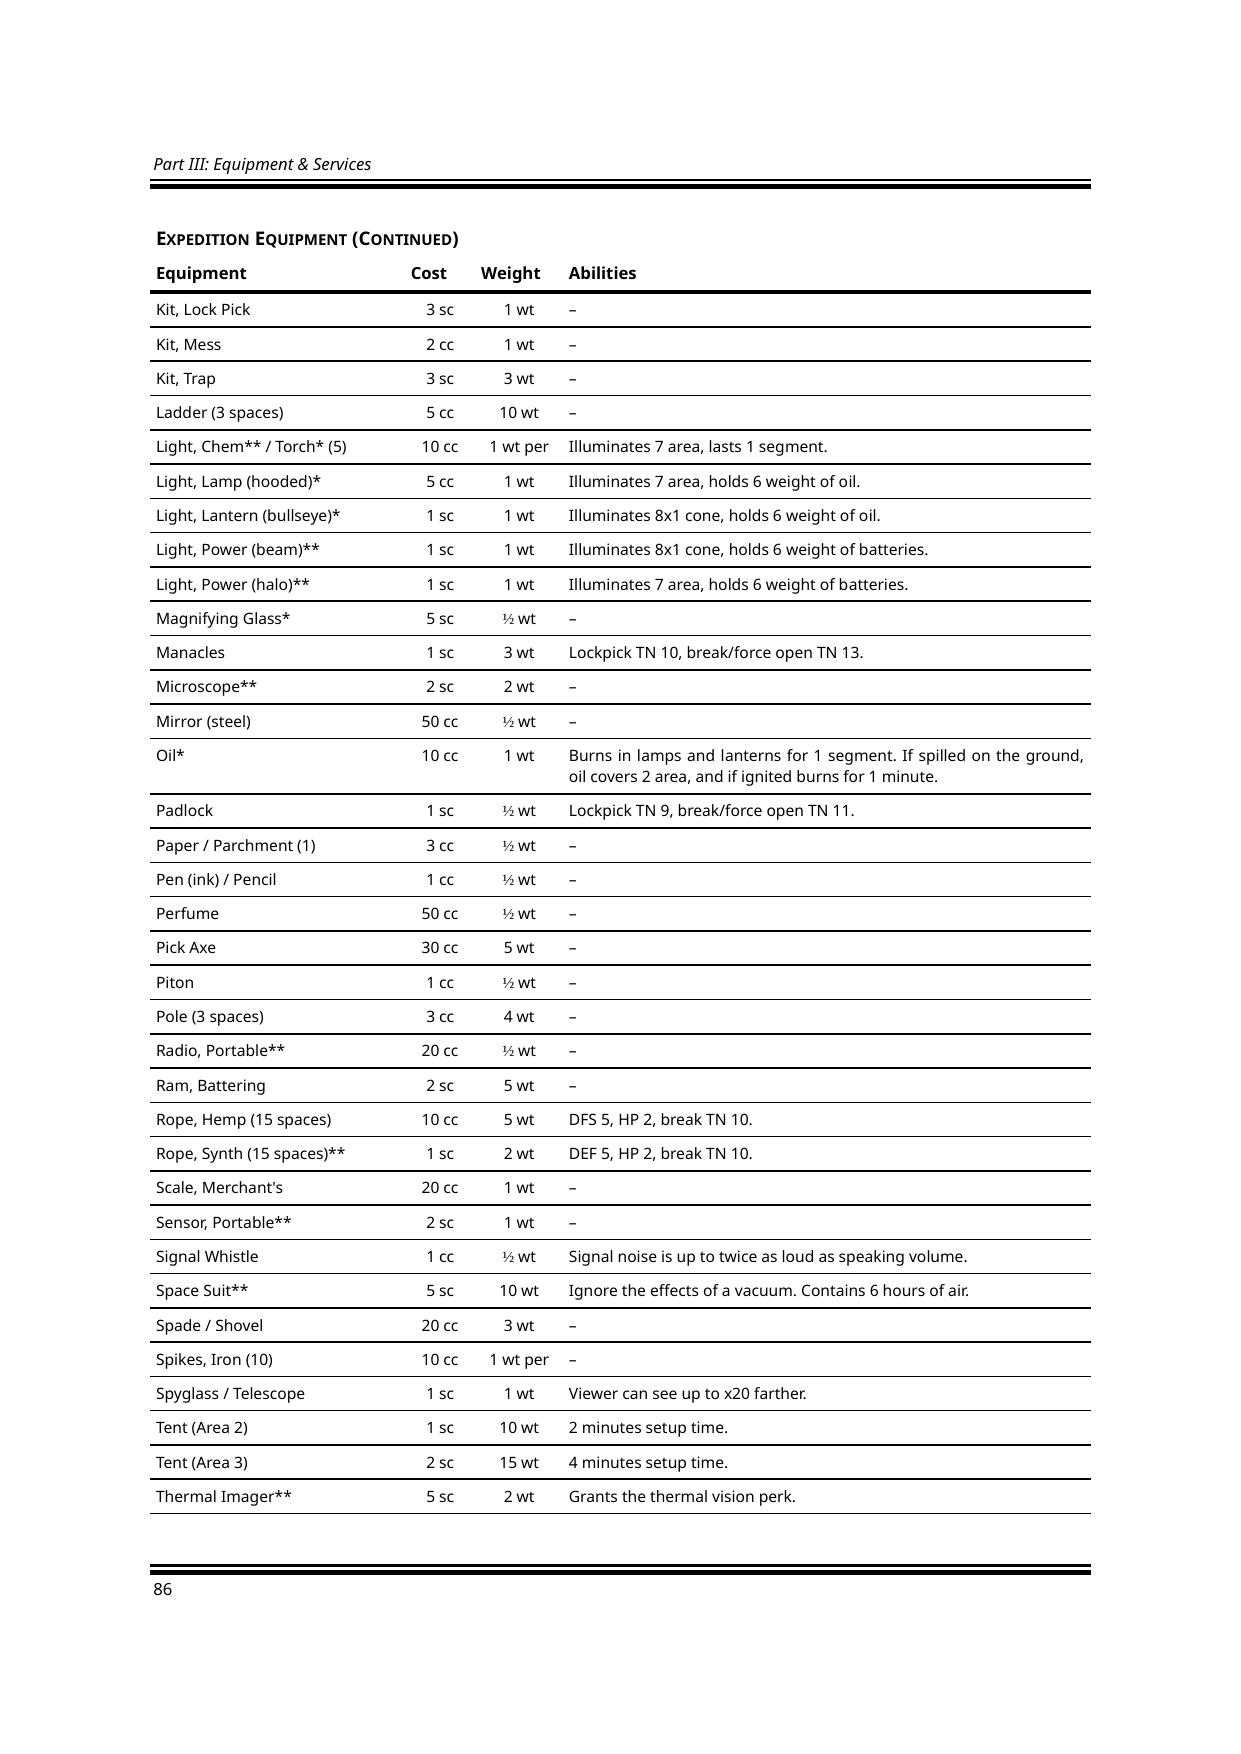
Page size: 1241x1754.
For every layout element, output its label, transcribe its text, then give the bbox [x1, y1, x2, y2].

table_cell 2 sc [405, 1069, 475, 1101]
table_cell Weight [475, 256, 563, 290]
table_cell 2 sc [405, 1446, 475, 1478]
table_cell ½ wt [475, 705, 563, 737]
table_cell Equipment [150, 256, 405, 290]
table_cell 1 sc [405, 636, 475, 669]
table_cell Pole (3 spaces) [150, 1000, 405, 1033]
table_cell Tent (Area 3) [150, 1446, 405, 1478]
table_cell 1 wt [475, 739, 563, 793]
table_cell 4 minutes setup time. [563, 1446, 1091, 1478]
table_cell – [563, 1069, 1091, 1101]
table_cell Light, Power (beam)** [150, 533, 405, 566]
table_cell Paper / Parchment (1) [150, 829, 405, 861]
table_cell Signal Whistle [150, 1240, 405, 1273]
table_cell Kit, Mess [150, 328, 405, 360]
table_cell ½ wt [475, 602, 563, 634]
table_cell 20 cc [405, 1172, 475, 1204]
table_cell 1 wt [475, 328, 563, 360]
table_cell – [563, 932, 1091, 964]
table_cell Tent (Area 2) [150, 1411, 405, 1444]
table_cell Illuminates 8x1 cone, holds 6 weight of batteries. [563, 533, 1091, 566]
table_cell Ignore the effects of a vacuum. Contains 6 hours of air. [563, 1274, 1091, 1307]
table_cell Light, Lamp (hooded)* [150, 465, 405, 497]
table_cell 3 sc [405, 294, 475, 326]
table_cell 3 cc [405, 829, 475, 861]
table_cell 1 sc [405, 499, 475, 532]
table_cell 10 cc [405, 1343, 475, 1376]
table_cell Cost [405, 256, 475, 290]
table_cell 2 sc [405, 1206, 475, 1238]
table_cell Oil* [150, 739, 405, 793]
table_cell Grants the thermal vision perk. [563, 1480, 1091, 1513]
table_cell Light, Lantern (bullseye)* [150, 499, 405, 532]
table_cell Sensor, Portable** [150, 1206, 405, 1238]
table_cell 1 wt [475, 499, 563, 532]
table_cell – [563, 897, 1091, 930]
table_cell 4 wt [475, 1000, 563, 1033]
table_cell Piton [150, 966, 405, 998]
table_cell 2 wt [475, 1137, 563, 1170]
table_cell Burns in lamps and lanterns for 1 segment. If spilled on the ground, oil covers 2 area, and if ignited burns for 1 minute. [563, 739, 1091, 793]
table_cell 5 sc [405, 1480, 475, 1513]
table_cell ½ wt [475, 966, 563, 998]
table_cell 2 wt [475, 671, 563, 703]
table_cell – [563, 1172, 1091, 1204]
table_cell Rope, Synth (15 spaces)** [150, 1137, 405, 1170]
table_cell 1 wt per [475, 431, 563, 463]
table_cell 5 sc [405, 1274, 475, 1307]
table_cell Spyglass / Telescope [150, 1377, 405, 1410]
table_cell 10 wt [475, 1274, 563, 1307]
table_cell Manacles [150, 636, 405, 669]
table_cell 30 cc [405, 932, 475, 964]
table_cell Pen (ink) / Pencil [150, 863, 405, 896]
table_cell Kit, Trap [150, 362, 405, 395]
table_cell – [563, 294, 1091, 326]
table_cell 2 wt [475, 1480, 563, 1513]
table_cell 3 wt [475, 1309, 563, 1341]
table_cell 1 sc [405, 1377, 475, 1410]
table_cell 20 cc [405, 1309, 475, 1341]
table_cell – [563, 328, 1091, 360]
table_cell Viewer can see up to x20 farther. [563, 1377, 1091, 1410]
table_cell 3 sc [405, 362, 475, 395]
table_cell Spikes, Iron (10) [150, 1343, 405, 1376]
table_cell ½ wt [475, 1240, 563, 1273]
table_cell 10 wt [475, 1411, 563, 1444]
table_cell 10 cc [405, 739, 475, 793]
table_cell Illuminates 7 area, lasts 1 segment. [563, 431, 1091, 463]
table_cell 1 wt [475, 294, 563, 326]
table_cell – [563, 966, 1091, 998]
table_cell 1 wt [475, 1377, 563, 1410]
table_cell – [563, 602, 1091, 634]
table_cell Scale, Merchant's [150, 1172, 405, 1204]
table_cell 50 cc [405, 897, 475, 930]
table_cell Perfume [150, 897, 405, 930]
table_cell – [563, 362, 1091, 395]
table_cell Space Suit** [150, 1274, 405, 1307]
table_cell 10 wt [475, 396, 563, 429]
table_cell Ladder (3 spaces) [150, 396, 405, 429]
table_cell ½ wt [475, 863, 563, 896]
table_cell Illuminates 7 area, holds 6 weight of oil. [563, 465, 1091, 497]
table_cell – [563, 863, 1091, 896]
table_cell 1 sc [405, 1137, 475, 1170]
table_cell Lockpick TN 10, break/force open TN 13. [563, 636, 1091, 669]
table_cell 20 cc [405, 1035, 475, 1067]
table_cell 5 wt [475, 1069, 563, 1101]
table_cell 5 cc [405, 396, 475, 429]
table_cell Kit, Lock Pick [150, 294, 405, 326]
table_cell 1 sc [405, 533, 475, 566]
table_cell Magnifying Glass* [150, 602, 405, 634]
table_cell – [563, 396, 1091, 429]
table_header Expedition Equipment (Continued) [150, 219, 1091, 256]
table_cell 15 wt [475, 1446, 563, 1478]
table_cell DEF 5, HP 2, break TN 10. [563, 1137, 1091, 1170]
table_cell 10 cc [405, 431, 475, 463]
table_cell – [563, 1000, 1091, 1033]
table_cell 10 cc [405, 1103, 475, 1136]
table_cell Microscope** [150, 671, 405, 703]
table_cell 1 wt [475, 1206, 563, 1238]
table_cell 3 wt [475, 636, 563, 669]
table_cell – [563, 1035, 1091, 1067]
table_cell Spade / Shovel [150, 1309, 405, 1341]
table_cell 5 cc [405, 465, 475, 497]
table_cell Abilities [563, 256, 1091, 290]
table_cell Light, Chem** / Torch* (5) [150, 431, 405, 463]
table_cell Mirror (steel) [150, 705, 405, 737]
table_cell Padlock [150, 795, 405, 827]
table_cell Signal noise is up to twice as loud as speaking volume. [563, 1240, 1091, 1273]
table_cell – [563, 705, 1091, 737]
table_cell – [563, 1309, 1091, 1341]
table_cell ½ wt [475, 897, 563, 930]
table_cell 1 cc [405, 1240, 475, 1273]
table_cell 1 sc [405, 568, 475, 600]
table_cell ½ wt [475, 829, 563, 861]
table_cell 1 wt [475, 533, 563, 566]
table_cell Light, Power (halo)** [150, 568, 405, 600]
table_cell 3 cc [405, 1000, 475, 1033]
table_cell 1 sc [405, 1411, 475, 1444]
table_cell – [563, 1206, 1091, 1238]
table_cell Radio, Portable** [150, 1035, 405, 1067]
table_cell ½ wt [475, 1035, 563, 1067]
table_cell 1 wt [475, 465, 563, 497]
table_cell 1 cc [405, 966, 475, 998]
table_cell Pick Axe [150, 932, 405, 964]
table_cell Illuminates 8x1 cone, holds 6 weight of oil. [563, 499, 1091, 532]
table_cell 2 sc [405, 671, 475, 703]
table_cell 2 cc [405, 328, 475, 360]
table_cell Illuminates 7 area, holds 6 weight of batteries. [563, 568, 1091, 600]
table_cell 5 sc [405, 602, 475, 634]
table_cell 1 wt [475, 1172, 563, 1204]
table_cell – [563, 671, 1091, 703]
table_cell 1 cc [405, 863, 475, 896]
table_cell – [563, 829, 1091, 861]
table_cell 5 wt [475, 1103, 563, 1136]
table_cell 1 sc [405, 795, 475, 827]
table_cell Thermal Imager** [150, 1480, 405, 1513]
table_cell DFS 5, HP 2, break TN 10. [563, 1103, 1091, 1136]
table_cell 5 wt [475, 932, 563, 964]
table_cell Ram, Battering [150, 1069, 405, 1101]
table_cell 1 wt [475, 568, 563, 600]
table_cell 50 cc [405, 705, 475, 737]
table_cell ½ wt [475, 795, 563, 827]
table_cell 3 wt [475, 362, 563, 395]
table_cell – [563, 1343, 1091, 1376]
table_cell 1 wt per [475, 1343, 563, 1376]
table_cell Lockpick TN 9, break/force open TN 11. [563, 795, 1091, 827]
table_cell 2 minutes setup time. [563, 1411, 1091, 1444]
table_cell Rope, Hemp (15 spaces) [150, 1103, 405, 1136]
